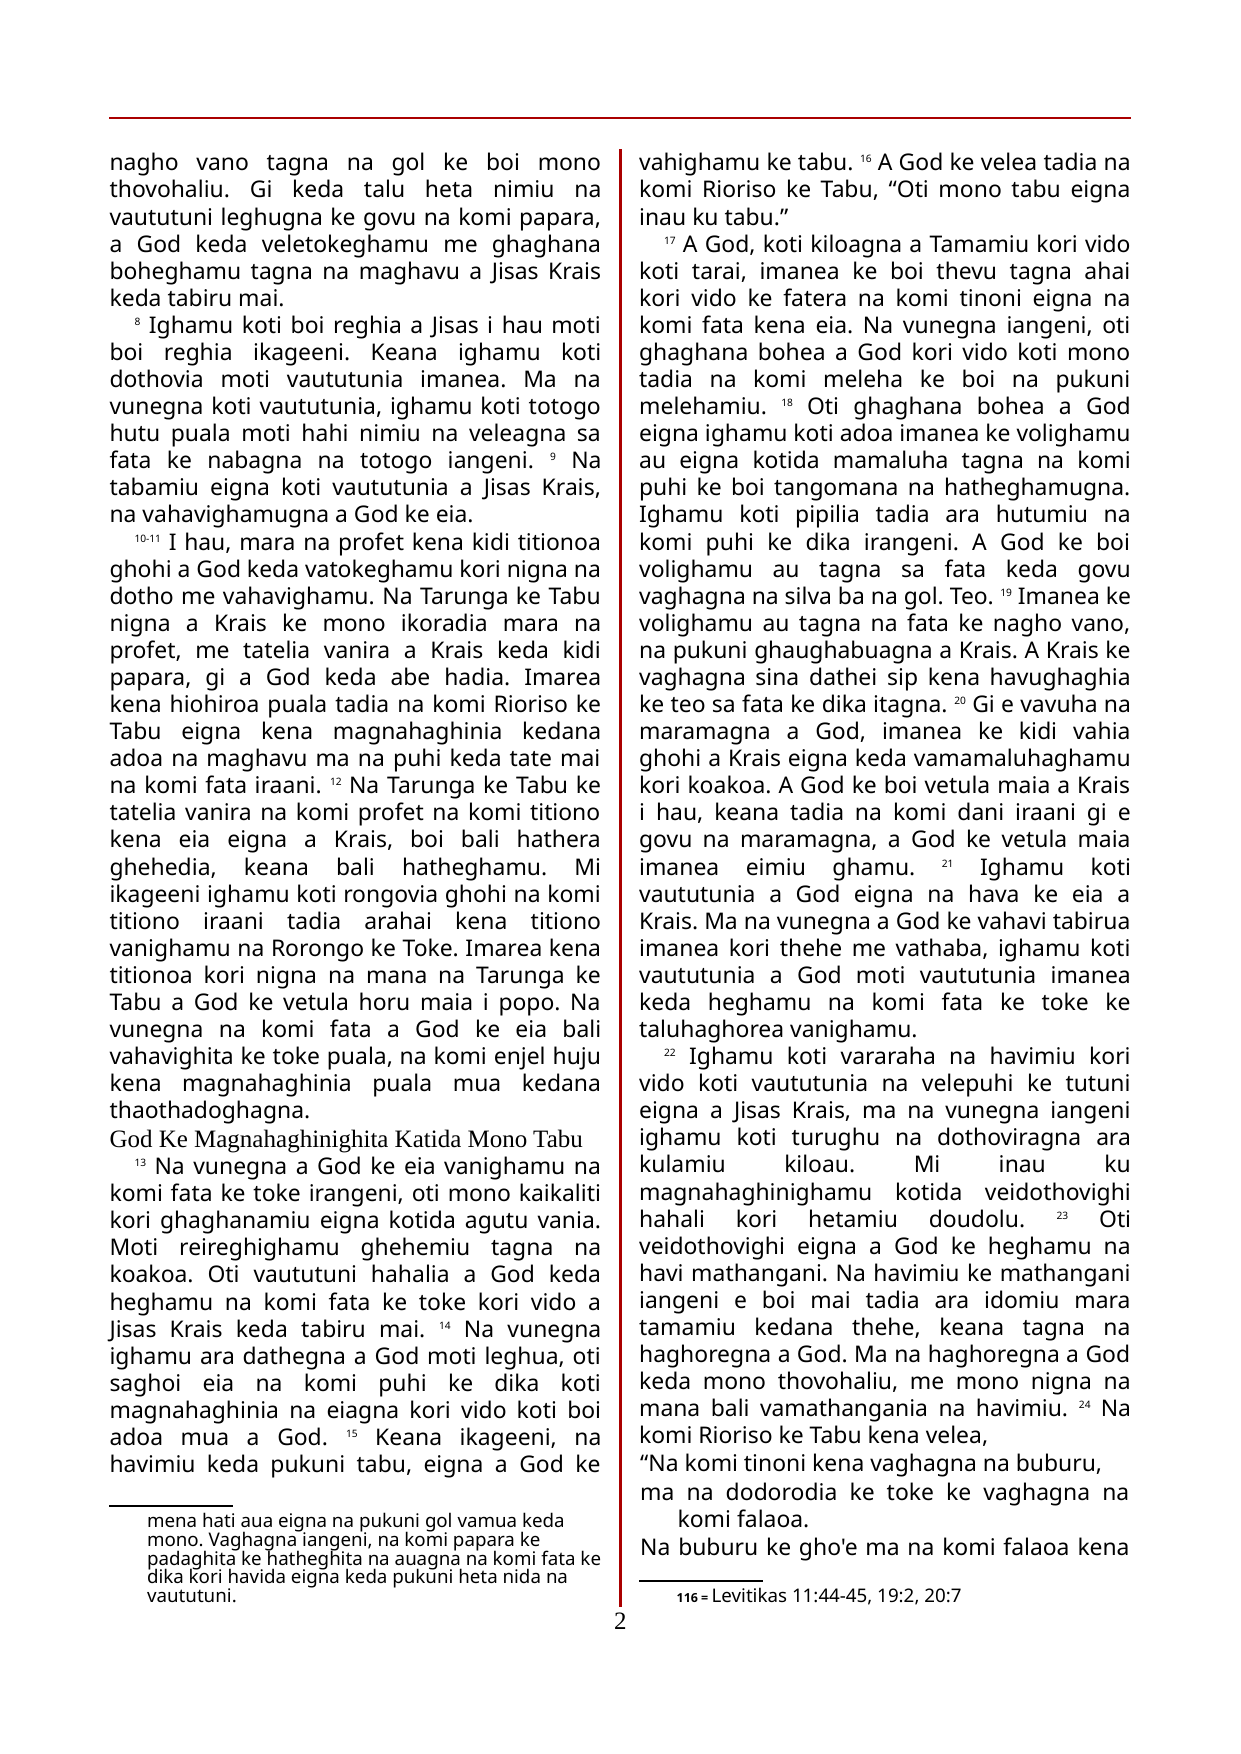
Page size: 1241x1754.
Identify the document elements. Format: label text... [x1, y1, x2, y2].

text 10-11 I hau, mara na profet kena kidi titionoa ghohi a God keda vatokeghamu kori nigna na dotho me vahavighamu. Na Tarunga ke Tabu nigna a Krais ke mono ikoradia mara na profet, me tatelia vanira a Krais keda kidi papara, gi a God keda abe hadia. Imarea kena hiohiroa puala tadia na komi Rioriso ke Tabu eigna kena magnahaghinia kedana adoa na maghavu ma na puhi keda tate mai na komi fata iraani. 12 Na Tarunga ke Tabu ke tatelia vanira na komi profet na komi titiono kena eia eigna a Krais, boi bali hathera ghehedia, keana bali hatheghamu. Mi ikageeni ighamu koti rongovia ghohi na komi titiono iraani tadia arahai kena titiono vanighamu na Rorongo ke Toke. Imarea kena titionoa kori nigna na mana na Tarunga ke Tabu a God ke vetula horu maia i popo. Na vunegna na komi fata a God ke eia bali vahavighita ke toke puala, na komi enjel huju kena magnahaghinia puala mua kedana thaothadoghagna. [109, 528, 601, 1124]
text vahighamu ke tabu. 16 A God ke velea tadia na komi Rioriso ke Tabu, “Oti mono tabu eigna inau ku tabu.” [639, 149, 1131, 230]
text ma na dodorodia ke toke ke vaghagna na komi falaoa. [640, 1477, 1130, 1532]
text 13 Na vunegna a God ke eia vanighamu na komi fata ke toke irangeni, oti mono kaikaliti kori ghaghanamiu eigna kotida agutu vania. Moti reireghighamu ghehemiu tagna na koakoa. Oti vaututuni hahalia a God keda heghamu na komi fata ke toke kori vido a Jisas Krais keda tabiru mai. 14 Na vunegna ighamu ara dathegna a God moti leghua, oti saghoi eia na komi puhi ke dika koti magnahaghinia na eiagna kori vido koti boi adoa mua a God. 15 Keana ikageeni, na havimiu keda pukuni tabu, eigna a God ke [109, 1153, 601, 1478]
text God Ke Magnahaghinighita Katida Mono Tabu [109, 1124, 601, 1153]
text 17 A God, koti kiloagna a Tamamiu kori vido koti tarai, imanea ke boi thevu tagna ahai kori vido ke fatera na komi tinoni eigna na komi fata kena eia. Na vunegna iangeni, oti ghaghana bohea a God kori vido koti mono tadia na komi meleha ke boi na pukuni melehamiu. 18 Oti ghaghana bohea a God eigna ighamu koti adoa imanea ke volighamu au eigna kotida mamaluha tagna na komi puhi ke boi tangomana na hatheghamugna. Ighamu koti pipilia tadia ara hutumiu na komi puhi ke dika irangeni. A God ke boi volighamu au tagna sa fata keda govu vaghagna na silva ba na gol. Teo. 19 Imanea ke volighamu au tagna na fata ke nagho vano, na pukuni ghaughabuagna a Krais. A Krais ke vaghagna sina dathei sip kena havughaghia ke teo sa fata ke dika itagna. 20 Gi e vavuha na maramagna a God, imanea ke kidi vahia ghohi a Krais eigna keda vamamaluhaghamu kori koakoa. A God ke boi vetula maia a Krais i hau, keana tadia na komi dani iraani gi e govu na maramagna, a God ke vetula maia imanea eimiu ghamu. 21 Ighamu koti vaututunia a God eigna na hava ke eia a Krais. Ma na vunegna a God ke vahavi tabirua imanea kori thehe me vathaba, ighamu koti vaututunia a God moti vaututunia imanea keda heghamu na komi fata ke toke ke taluhaghorea vanighamu. [639, 230, 1131, 1043]
text “Na komi tinoni kena vaghagna na buburu, [640, 1450, 1130, 1477]
text Na buburu ke gho'e ma na komi falaoa kena [640, 1532, 1130, 1561]
text nagho vano tagna na gol ke boi mono thovohaliu. Gi keda talu heta nimiu na vaututuni leghugna ke govu na komi papara, a God keda veletokeghamu me ghaghana boheghamu tagna na maghavu a Jisas Krais keda tabiru mai. [109, 149, 601, 312]
text mena hati aua eigna na pukuni gol vamua keda mono. Vaghagna iangeni, na komi papara ke padaghita ke hatheghita na auagna na komi fata ke dika kori havida eigna keda pukuni heta nida na vaututuni. [109, 1512, 601, 1606]
text 8 Ighamu koti boi reghia a Jisas i hau moti boi reghia ikageeni. Keana ighamu koti dothovia moti vaututunia imanea. Ma na vunegna koti vaututunia, ighamu koti totogo hutu puala moti hahi nimiu na veleagna sa fata ke nabagna na totogo iangeni. 9 Na tabamiu eigna koti vaututunia a Jisas Krais, na vahavighamugna a God ke eia. [109, 312, 601, 528]
text 22 Ighamu koti vararaha na havimiu kori vido koti vaututunia na velepuhi ke tutuni eigna a Jisas Krais, ma na vunegna iangeni ighamu koti turughu na dothoviragna ara kulamiu kiloau. Mi inau ku magnahaghinighamu kotida veidothovighi hahali kori hetamiu doudolu. 23 Oti veidothovighi eigna a God ke heghamu na havi mathangani. Na havimiu ke mathangani iangeni e boi mai tadia ara idomiu mara tamamiu kedana thehe, keana tagna na haghoregna a God. Ma na haghoregna a God keda mono thovohaliu, me mono nigna na mana bali vamathangania na havimiu. 24 Na komi Rioriso ke Tabu kena velea, [639, 1043, 1131, 1449]
text 116 = Levitikas 11:44-45, 19:2, 20:7 [639, 1587, 1131, 1606]
